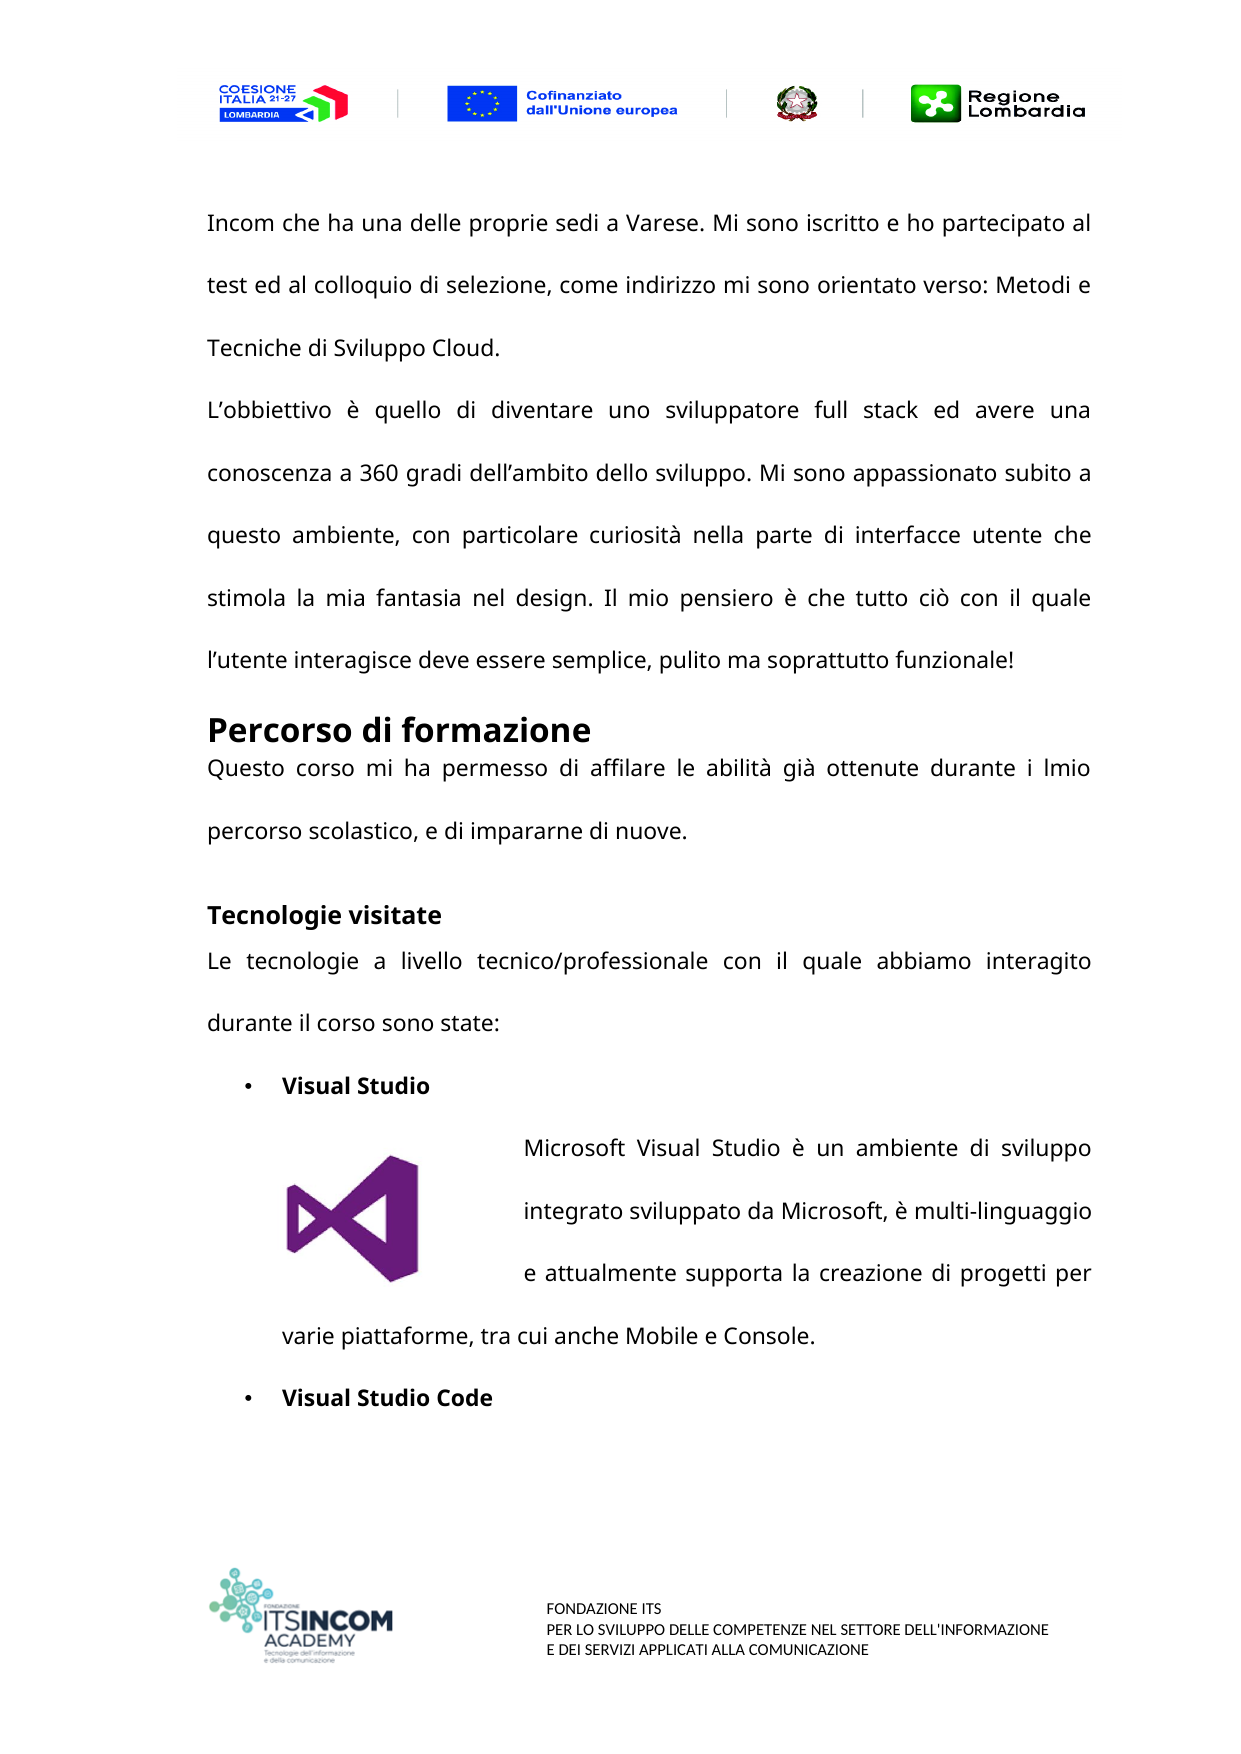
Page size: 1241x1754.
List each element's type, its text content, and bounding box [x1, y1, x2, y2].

subtitle Percorso di formazione [207, 707, 1092, 752]
list Microsoft Visual Studio è un ambiente di sviluppo integrato sviluppato da Microsoft, è multi-linguaggio e attualmente supporta la creazione di progetti per varie piattaforme, tra cui anche Mobile e Console. [244, 1132, 1092, 1351]
text Le tecnologie a livello tecnico/professionale con il quale abbiamo interagito durante il corso sono state: [207, 944, 1092, 1038]
text Questo corso mi ha permesso di affilare le abilità già ottenute durante i lmio percorso scolastico, e di impararne di nuove. [207, 752, 1092, 846]
picture [245, 1134, 449, 1312]
list Visual Studio [244, 1069, 1092, 1101]
list Visual Studio Code [244, 1382, 1092, 1413]
text Incom che ha una delle proprie sedi a Varese. Mi sono iscritto e ho partecipato al test ed al colloquio di selezione, come indirizzo mi sono orientato verso: Metodi e Tecniche di Sviluppo Cloud. [207, 207, 1092, 363]
picture [206, 1566, 395, 1666]
text L’obbiettivo è quello di diventare uno sviluppatore full stack ed avere una conoscenza a 360 gradi dell’ambito dello sviluppo. Mi sono appassionato subito a questo ambiente, con particolare curiosità nella parte di interfacce utente che stimola la mia fantasia nel design. Il mio pensiero è che tutto ciò con il quale l’utente interagisce deve essere semplice, pulito ma soprattutto funzionale! [207, 394, 1092, 676]
subtitle Tecnologie visitate [207, 898, 1092, 932]
picture [177, 67, 1122, 141]
